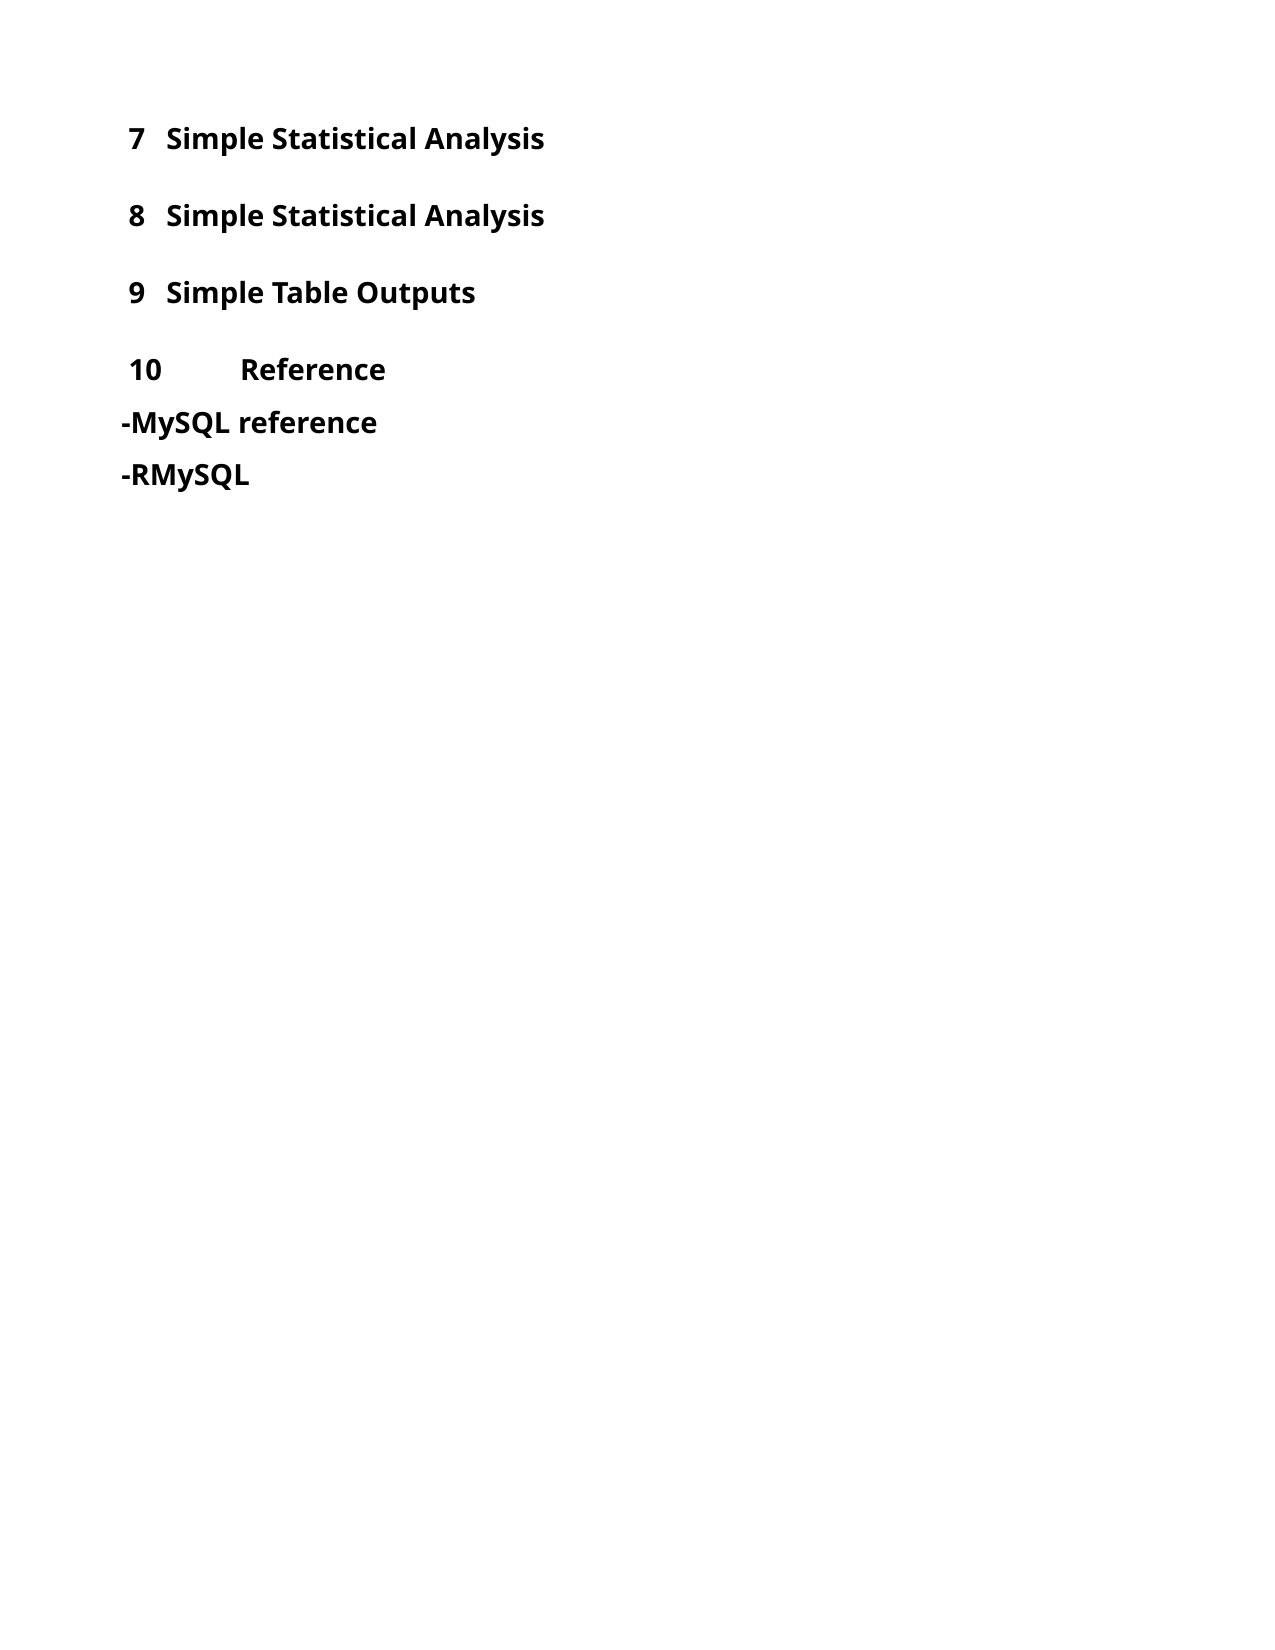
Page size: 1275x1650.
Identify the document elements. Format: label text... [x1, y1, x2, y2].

text -MySQL reference [121, 402, 1158, 442]
subtitle Simple Statistical Analysis [121, 118, 1158, 158]
text -RMySQL [121, 454, 1158, 494]
subtitle Reference [121, 350, 1158, 389]
subtitle Simple Statistical Analysis [121, 195, 1158, 235]
subtitle Simple Table Outputs [121, 272, 1158, 312]
